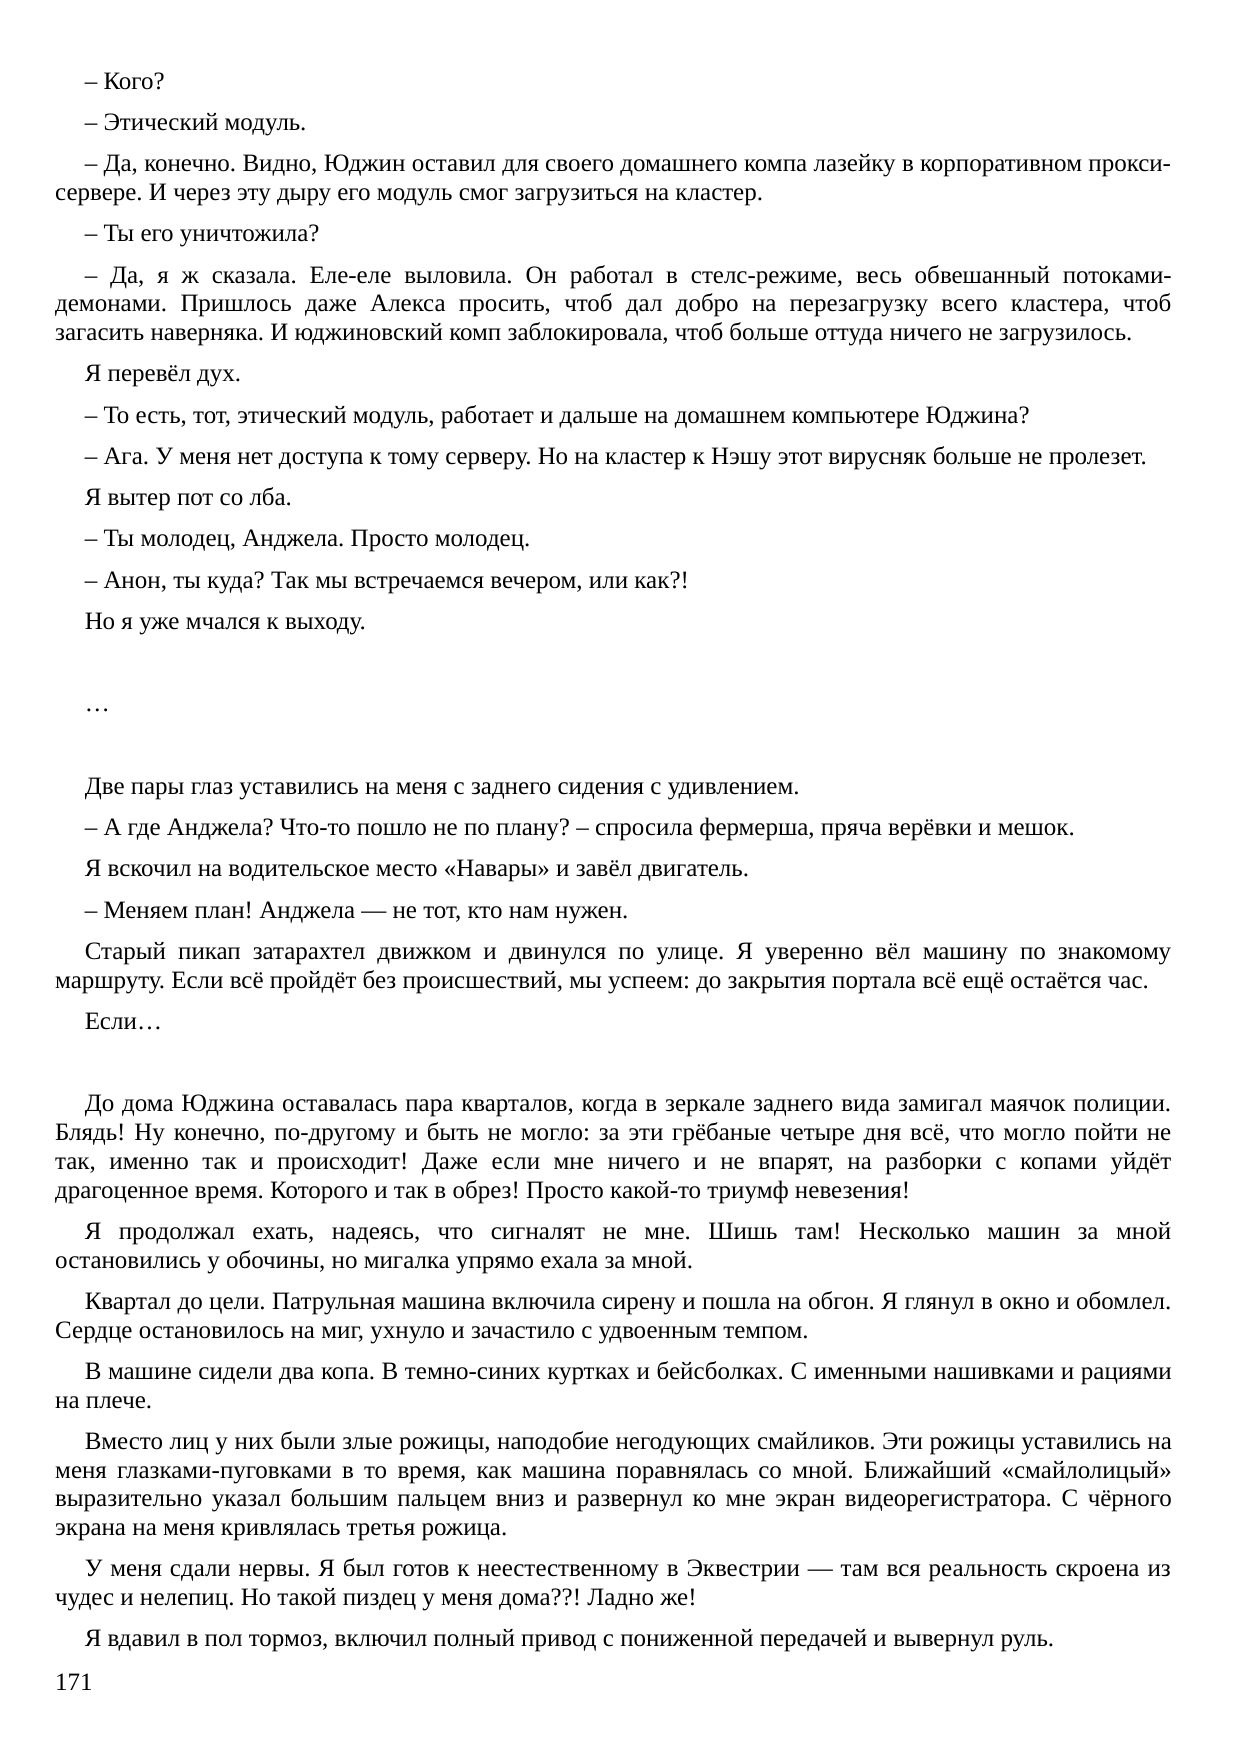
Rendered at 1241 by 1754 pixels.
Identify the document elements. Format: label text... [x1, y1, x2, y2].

text Старый пикап затарахтел движком и двинулся по улице. Я уверенно вёл машину по знакомому маршруту. Если всё пройдёт без происшествий, мы успеем: до закрытия портала всё ещё остаётся час. [55, 936, 1173, 993]
text Я вдавил в пол тормоз, включил полный привод с пониженной передачей и вывернул руль. [55, 1623, 1173, 1652]
text Я вытер пот со лба. [55, 482, 1173, 511]
text – Ты молодец, Анджела. Просто молодец. [55, 523, 1173, 552]
text – Меняем план! Анджела — не тот, кто нам нужен. [55, 895, 1173, 923]
text – А где Анджела? Что-то пошло не по плану? – спросила фермерша, пряча верёвки и мешок. [55, 812, 1173, 841]
text – Анон, ты куда? Так мы встречаемся вечером, или как?! [55, 565, 1173, 593]
text – То есть, тот, этический модуль, работает и дальше на домашнем компьютере Юджина? [55, 400, 1173, 428]
text У меня сдали нервы. Я был готов к неестественному в Эквестрии — там вся реальность скроена из чудес и нелепиц. Но такой пиздец у меня дома??! Ладно же! [55, 1553, 1173, 1611]
text Я вскочил на водительское место «Навары» и завёл двигатель. [55, 853, 1173, 882]
text Квартал до цели. Патрульная машина включила сирену и пошла на обгон. Я глянул в окно и обомлел. Сердце остановилось на миг, ухнуло и зачастило с удвоенным темпом. [55, 1286, 1173, 1343]
text – Да, конечно. Видно, Юджин оставил для своего домашнего компа лазейку в корпоративном прокси-сервере. И через эту дыру его модуль смог загрузиться на кластер. [55, 148, 1173, 206]
text – Ты его уничтожила? [55, 218, 1173, 247]
text … [55, 688, 1173, 717]
text Если… [55, 1006, 1173, 1035]
text – Ага. У меня нет доступа к тому серверу. Но на кластер к Нэшу этот вирусняк больше не пролезет. [55, 441, 1173, 470]
text В машине сидели два копа. В темно-синих куртках и бейсболках. С именными нашивками и рациями на плече. [55, 1356, 1173, 1413]
text Вместо лиц у них были злые рожицы, наподобие негодующих смайликов. Эти рожицы уставились на меня глазками-пуговками в то время, как машина поравнялась со мной. Ближайший «смайлолицый» выразительно указал большим пальцем вниз и развернул ко мне экран видеорегистратора. С чёрного экрана на меня кривлялась третья рожица. [55, 1426, 1173, 1541]
text – Да, я ж сказала. Еле-еле выловила. Он работал в стелс-режиме, весь обвешанный потоками-демонами. Пришлось даже Алекса просить, чтоб дал добро на перезагрузку всего кластера, чтоб загасить наверняка. И юджиновский комп заблокировала, чтоб больше оттуда ничего не загрузилось. [55, 260, 1173, 346]
text До дома Юджина оставалась пара кварталов, когда в зеркале заднего вида замигал маячок полиции. Блядь! Ну конечно, по-другому и быть не могло: за эти грёбаные четыре дня всё, что могло пойти не так, именно так и происходит! Даже если мне ничего и не впарят, на разборки с копами уйдёт драгоценное время. Которого и так в обрез! Просто какой-то триумф невезения! [55, 1088, 1173, 1203]
text Я перевёл дух. [55, 358, 1173, 387]
text – Кого? [55, 66, 1173, 95]
text Две пары глаз уставились на меня с заднего сидения с удивлением. [55, 771, 1173, 800]
text Я продолжал ехать, надеясь, что сигналят не мне. Шишь там! Несколько машин за мной остановились у обочины, но мигалка упрямо ехала за мной. [55, 1216, 1173, 1273]
text Но я уже мчался к выходу. [55, 606, 1173, 635]
text – Этический модуль. [55, 107, 1173, 136]
